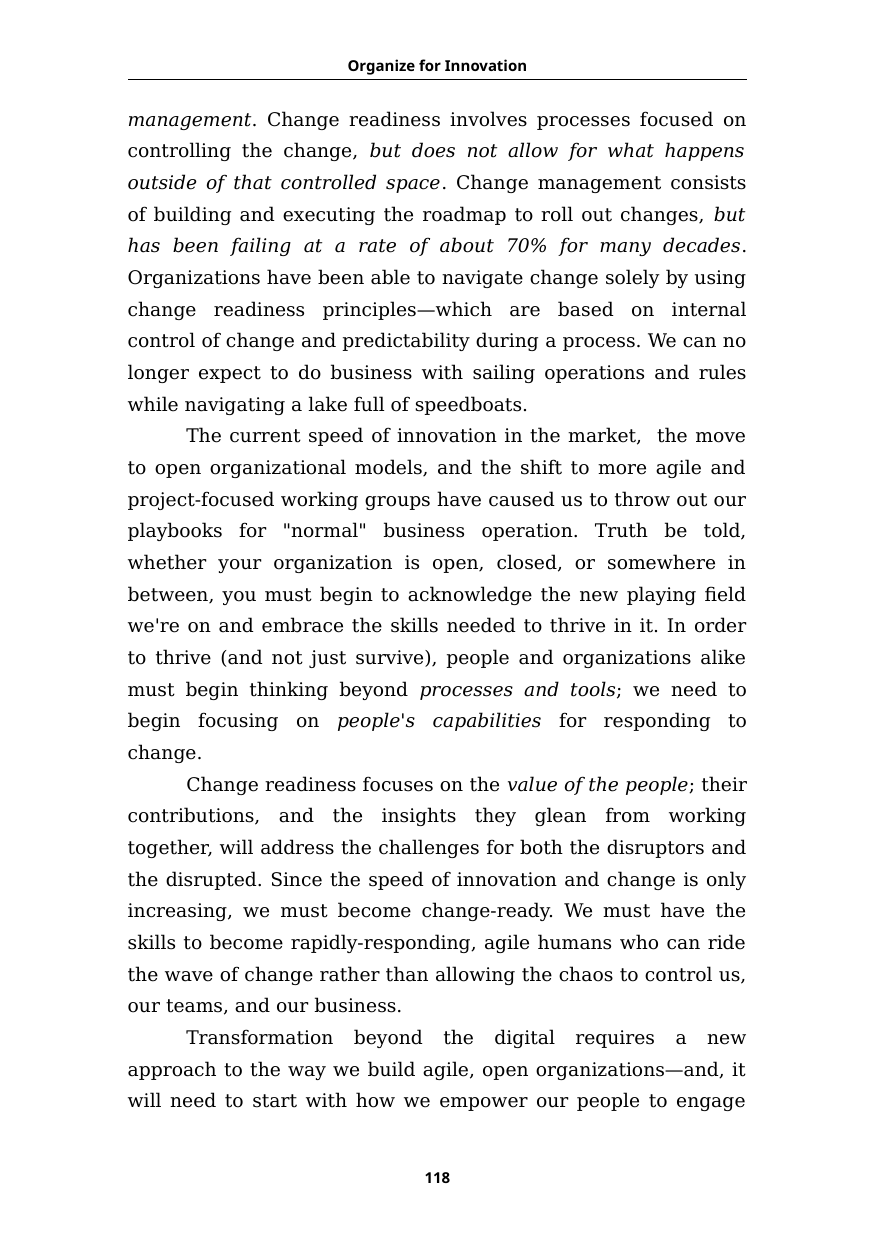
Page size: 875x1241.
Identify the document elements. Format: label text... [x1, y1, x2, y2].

text Transformation beyond the digital requires a new approach to the way we build agile, open organizations—and, it will need to start with how we empower our people to engage [127, 1027, 747, 1112]
text Change readiness focuses on the value of the people; their contributions, and the insights they glean from working together, will address the challenges for both the disruptors and the disrupted. Since the speed of innovation and change is only increasing, we must become change-ready. We must have the skills to become rapidly-responding, agile humans who can ride the wave of change rather than allowing the chaos to control us, our teams, and our business. [127, 774, 747, 1017]
text management. Change readiness involves processes focused on controlling the change, but does not allow for what happens outside of that controlled space. Change management consists of building and executing the roadmap to roll out changes, but has been failing at a rate of about 70% for many decades. Organizations have been able to navigate change solely by using change readiness principles—which are based on internal control of change and predictability during a process. We can no longer expect to do business with sailing operations and rules while navigating a lake full of speedboats. [127, 109, 747, 416]
text The current speed of innovation in the market, the move to open organizational models, and the shift to more agile and project-focused working groups have caused us to throw out our playbooks for "normal" business operation. Truth be told, whether your organization is open, closed, or somewhere in between, you must begin to acknowledge the new playing field we're on and embrace the skills needed to thrive in it. In order to thrive (and not just survive), people and organizations alike must begin thinking beyond processes and tools; we need to begin focusing on people's capabilities for responding to change. [127, 425, 747, 764]
